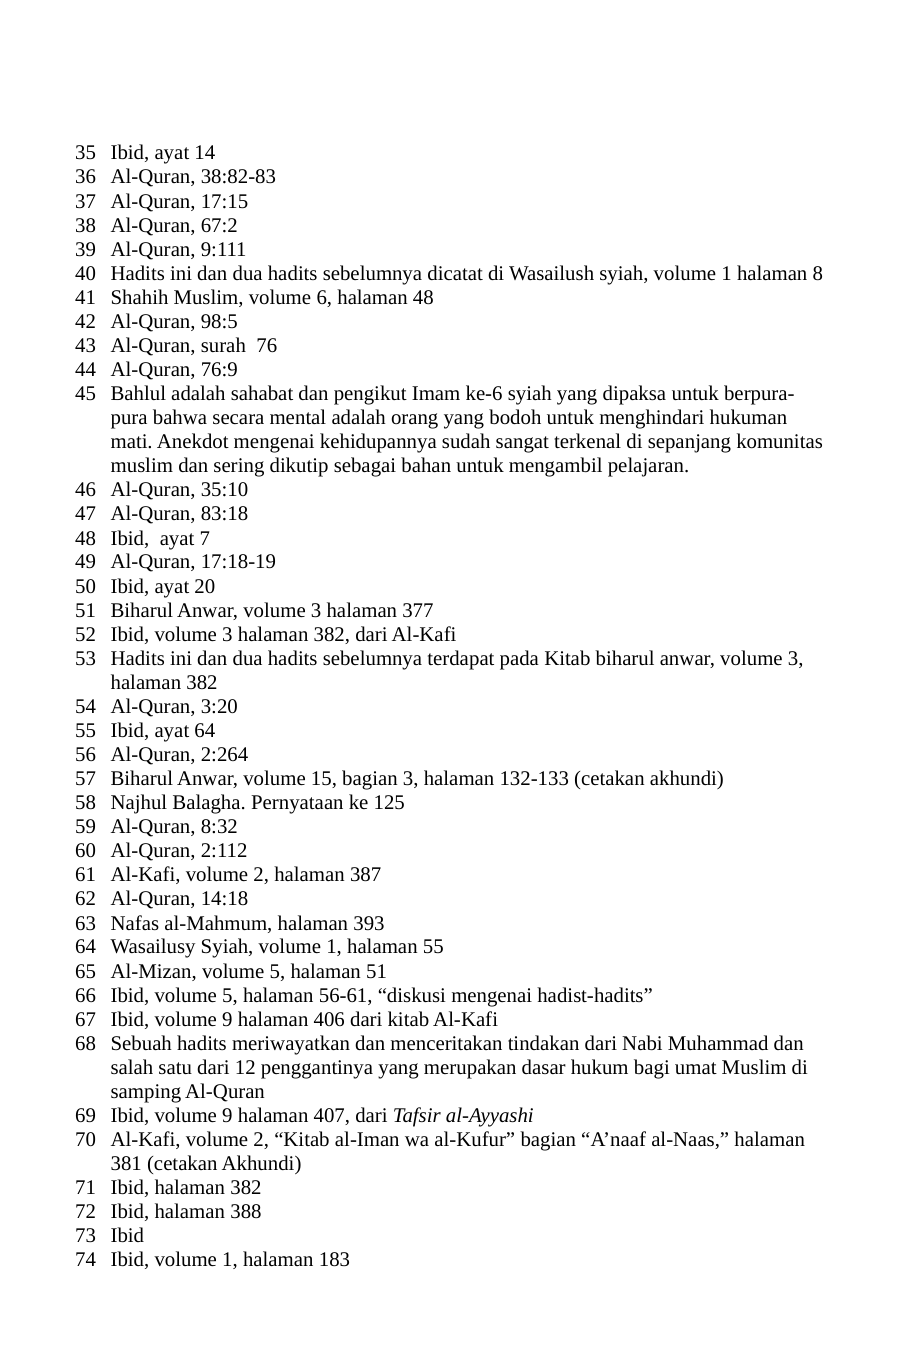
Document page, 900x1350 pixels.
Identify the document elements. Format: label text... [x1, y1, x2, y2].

text Al-Quran, 38:82-83 [75, 164, 825, 188]
text Ibid, volume 1, halaman 183 [75, 1247, 825, 1271]
text Al-Quran, 17:15 [75, 188, 825, 213]
text Najhul Balagha. Pernyataan ke 125 [75, 790, 825, 814]
text Biharul Anwar, volume 15, bagian 3, halaman 132-133 (cetakan akhundi) [75, 766, 825, 790]
text Ibid, volume 5, halaman 56-61, “diskusi mengenai hadist-hadits” [75, 983, 825, 1007]
text Al-Quran, 76:9 [75, 357, 825, 381]
text Nafas al-Mahmum, halaman 393 [75, 910, 825, 934]
text Ibid, ayat 7 [75, 525, 825, 549]
text Al-Quran, 3:20 [75, 694, 825, 718]
text Ibid, ayat 14 [75, 140, 825, 164]
text Wasailusy Syiah, volume 1, halaman 55 [75, 934, 825, 958]
text Al-Quran, 2:112 [75, 838, 825, 862]
text Al-Quran, 35:10 [75, 477, 825, 501]
text Hadits ini dan dua hadits sebelumnya terdapat pada Kitab biharul anwar, volume 3, halaman 382 [75, 646, 825, 694]
text Al-Quran, 9:111 [75, 237, 825, 261]
text Shahih Muslim, volume 6, halaman 48 [75, 285, 825, 309]
text Al-Kafi, volume 2, “Kitab al-Iman wa al-Kufur” bagian “A’naaf al-Naas,” halaman 381 (cetakan Akhundi) [75, 1127, 825, 1175]
text Bahlul adalah sahabat dan pengikut Imam ke-6 syiah yang dipaksa untuk berpura-pura bahwa secara mental adalah orang yang bodoh untuk menghindari hukuman mati. Anekdot mengenai kehidupannya sudah sangat terkenal di sepanjang komunitas muslim dan sering dikutip sebagai bahan untuk mengambil pelajaran. [75, 381, 825, 477]
text Al-Mizan, volume 5, halaman 51 [75, 958, 825, 983]
text Ibid, volume 3 halaman 382, dari Al-Kafi [75, 622, 825, 646]
text Ibid, ayat 64 [75, 718, 825, 742]
text Al-Quran, 8:32 [75, 814, 825, 838]
text Biharul Anwar, volume 3 halaman 377 [75, 598, 825, 622]
text Al-Quran, 14:18 [75, 886, 825, 910]
text Al-Quran, 67:2 [75, 213, 825, 237]
text Hadits ini dan dua hadits sebelumnya dicatat di Wasailush syiah, volume 1 halaman 8 [75, 261, 825, 285]
text Ibid, halaman 382 [75, 1175, 825, 1199]
text Al-Quran, 2:264 [75, 742, 825, 766]
text Al-Kafi, volume 2, halaman 387 [75, 862, 825, 886]
text Al-Quran, 98:5 [75, 309, 825, 333]
text Al-Quran, 17:18-19 [75, 549, 825, 573]
text Ibid, volume 9 halaman 407, dari Tafsir al-Ayyashi [75, 1103, 825, 1127]
text Ibid, ayat 20 [75, 573, 825, 598]
text Ibid, volume 9 halaman 406 dari kitab Al-Kafi [75, 1007, 825, 1031]
text Ibid [75, 1223, 825, 1247]
text Sebuah hadits meriwayatkan dan menceritakan tindakan dari Nabi Muhammad dan salah satu dari 12 penggantinya yang merupakan dasar hukum bagi umat Muslim di samping Al-Quran [75, 1031, 825, 1103]
text Ibid, halaman 388 [75, 1199, 825, 1223]
text Al-Quran, 83:18 [75, 501, 825, 525]
text Al-Quran, surah 76 [75, 333, 825, 357]
